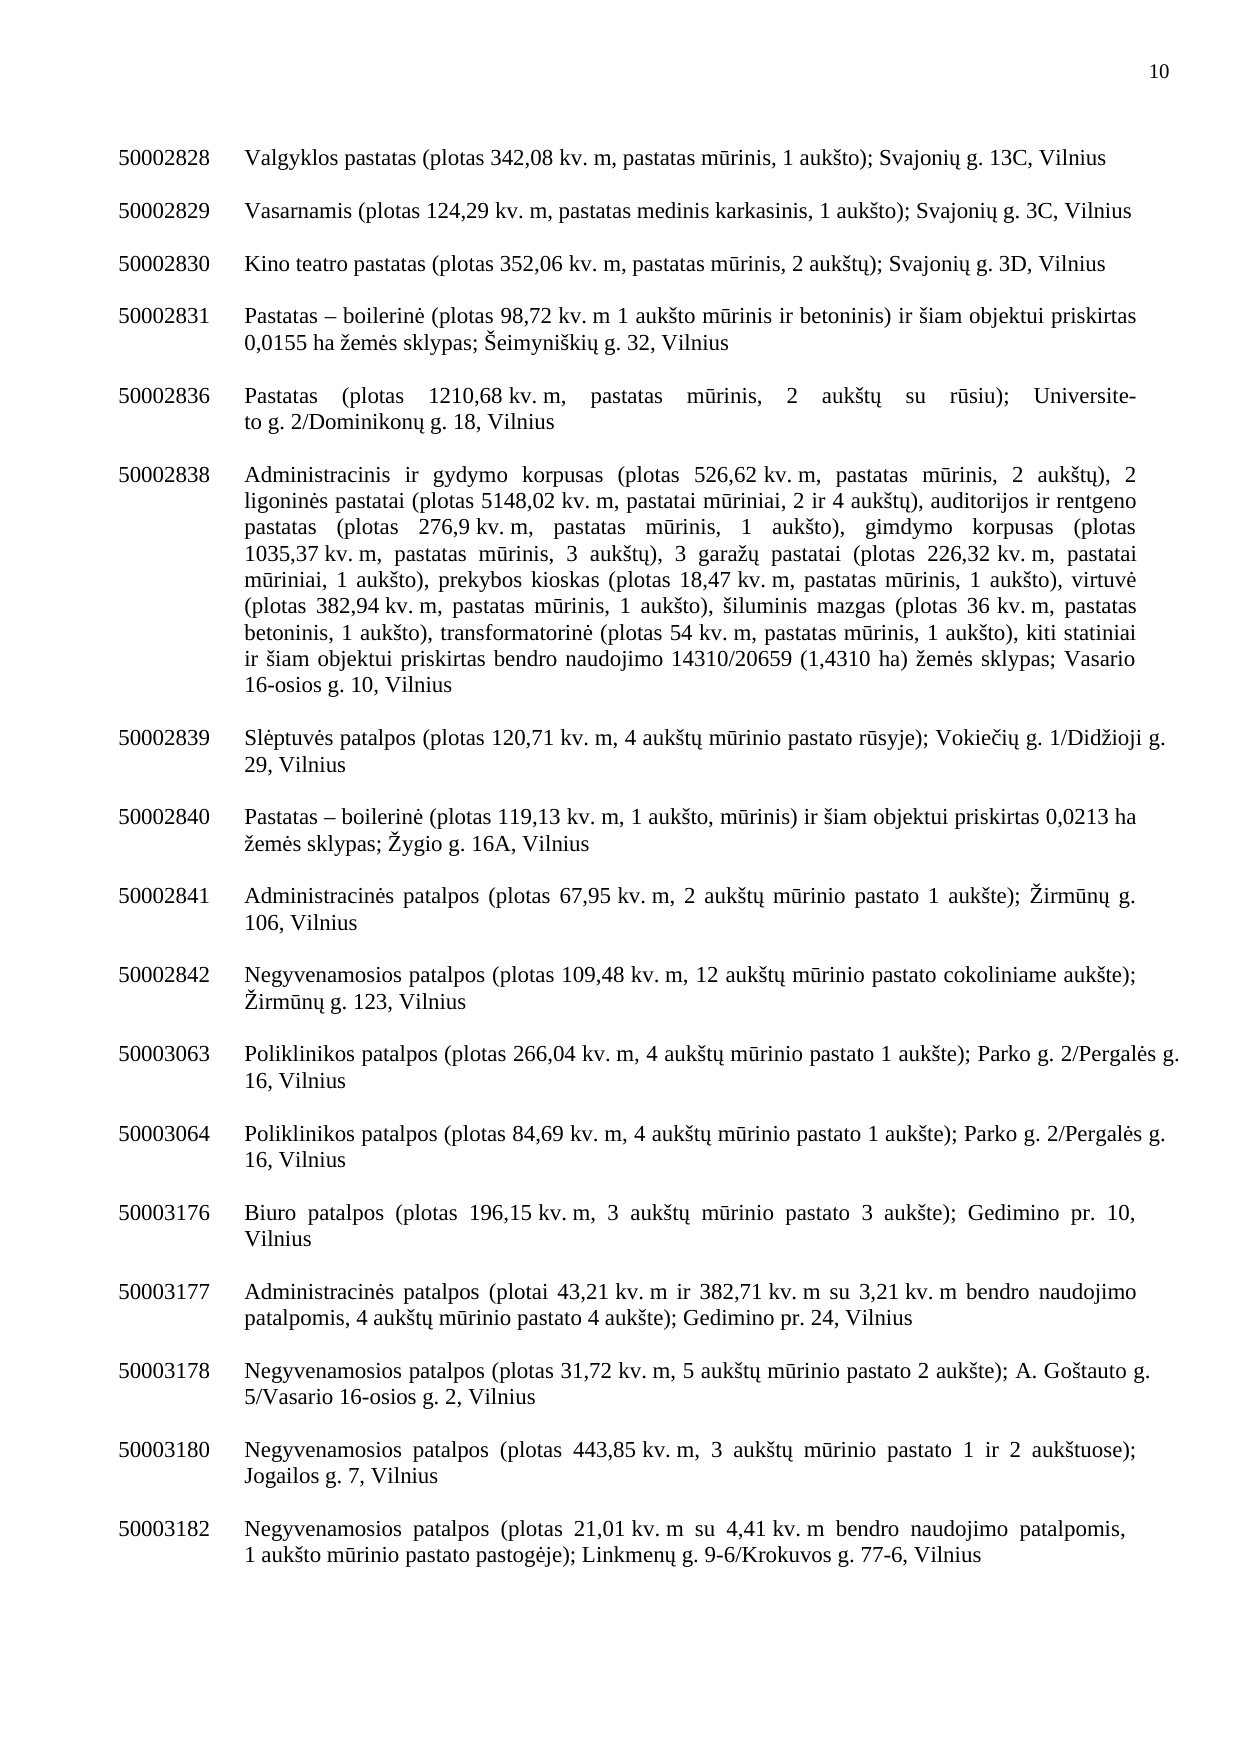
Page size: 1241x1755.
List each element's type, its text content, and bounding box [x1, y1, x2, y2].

table_cell Negyvenamosios patalpos (plotas 31,72 kv. m, 5 aukštų mūrinio pastato 2 aukšte); A. Goštauto g. 5/Vasario 16-osios g. 2, Vilnius [233, 1357, 1163, 1409]
table_cell Biuro patalpos (plotas 196,15 kv. m, 3 aukštų mūrinio pastato 3 aukšte); Gedimino pr. 10, Vilnius [233, 1199, 1148, 1251]
table_cell [1193, 461, 1198, 698]
table_cell [1148, 1436, 1163, 1488]
table_cell 50002830 [101, 250, 233, 276]
table_cell [1193, 1199, 1198, 1251]
table_cell [101, 276, 1198, 303]
table_cell 50003182 [101, 1515, 233, 1568]
table_cell [1178, 461, 1192, 698]
table_cell [101, 1251, 1198, 1278]
table_cell [1178, 803, 1192, 856]
table_cell 50002839 [101, 724, 233, 777]
table_cell [1148, 197, 1163, 223]
table_cell [1193, 303, 1198, 355]
table_cell [1178, 1120, 1192, 1172]
table_cell [1163, 145, 1178, 171]
table_cell [101, 1410, 1198, 1436]
table_cell [1193, 883, 1198, 935]
table_cell 50002838 [101, 461, 233, 698]
table_cell [1163, 883, 1178, 935]
table_cell [1148, 303, 1163, 355]
table_cell [1163, 1357, 1178, 1409]
table_cell [1163, 303, 1178, 355]
table_cell [1148, 461, 1163, 698]
table_cell Kino teatro pastatas (plotas 352,06 kv. m, pastatas mūrinis, 2 aukštų); Svajonių g. 3D, Vilnius [233, 250, 1148, 276]
table_cell [1148, 1199, 1163, 1251]
table_cell 50002828 [101, 145, 233, 171]
table_cell [1178, 724, 1192, 777]
table_cell [1148, 250, 1163, 276]
table_cell [1148, 803, 1163, 856]
table_cell [101, 1568, 1198, 1594]
table_cell [1193, 382, 1198, 434]
table_cell Valgyklos pastatas (plotas 342,08 kv. m, pastatas mūrinis, 1 aukšto); Svajonių g. 13C, Vilnius [233, 145, 1148, 171]
table_cell [1148, 1278, 1163, 1330]
table_cell [1148, 1515, 1163, 1568]
table_cell Negyvenamosios patalpos (plotas 21,01 kv. m su 4,41 kv. m bendro naudojimo patalpomis, 1 aukšto mūrinio pastato pastogėje); Linkmenų g. 9-6/Krokuvos g. 77-6, Vilnius [233, 1515, 1148, 1568]
table_cell Pastatas – boilerinė (plotas 119,13 kv. m, 1 aukšto, mūrinis) ir šiam objektui priskirtas 0,0213 ha žemės sklypas; Žygio g. 16A, Vilnius [233, 803, 1148, 856]
table_cell [1163, 1515, 1178, 1568]
table_cell 50002842 [101, 961, 233, 1014]
table_cell [1178, 1199, 1192, 1251]
table_cell [1148, 961, 1163, 1014]
table_cell [1193, 803, 1198, 856]
table_cell 50002829 [101, 197, 233, 223]
table_cell [101, 1489, 1198, 1515]
table_cell [1178, 961, 1192, 1014]
table_cell [1148, 883, 1163, 935]
table_cell [101, 434, 1198, 461]
table_cell [1163, 250, 1178, 276]
table_cell 50003176 [101, 1199, 233, 1251]
table_cell [101, 1330, 1198, 1357]
table_cell [1193, 1041, 1198, 1093]
table_cell [1178, 1436, 1192, 1488]
table_cell [1193, 1436, 1198, 1488]
table_cell Pastatas (plotas 1210,68 kv. m, pastatas mūrinis, 2 aukštų su rūsiu); Universite- to g. 2/Dominikonų g. 18, Vilnius [233, 382, 1148, 434]
table_cell Poliklinikos patalpos (plotas 266,04 kv. m, 4 aukštų mūrinio pastato 1 aukšte); Parko g. 2/Pergalės g. 16, Vilnius [233, 1041, 1192, 1093]
table_cell [101, 355, 1198, 382]
table_cell [1178, 303, 1192, 355]
table_cell [1163, 1278, 1178, 1330]
table_cell [1193, 1357, 1198, 1409]
table_cell 50002831 [101, 303, 233, 355]
table_cell [1178, 145, 1192, 171]
table_cell [101, 698, 1198, 724]
table_cell [1163, 803, 1178, 856]
table_cell Vasarnamis (plotas 124,29 kv. m, pastatas medinis karkasinis, 1 aukšto); Svajonių g. 3C, Vilnius [233, 197, 1148, 223]
table_cell [1193, 1120, 1198, 1172]
table_cell 50002841 [101, 883, 233, 935]
table_cell [1193, 197, 1198, 223]
table_cell Administracinės patalpos (plotas 67,95 kv. m, 2 aukštų mūrinio pastato 1 aukšte); Žirmūnų g. 106, Vilnius [233, 883, 1148, 935]
table_cell Negyvenamosios patalpos (plotas 109,48 kv. m, 12 aukštų mūrinio pastato cokoliniame aukšte); Žirmūnų g. 123, Vilnius [233, 961, 1148, 1014]
table_cell [101, 856, 1198, 882]
table_cell Slėptuvės patalpos (plotas 120,71 kv. m, 4 aukštų mūrinio pastato rūsyje); Vokiečių g. 1/Didžioji g. 29, Vilnius [233, 724, 1178, 777]
table_cell [1148, 382, 1163, 434]
table_cell [1178, 382, 1192, 434]
table_cell Administracinis ir gydymo korpusas (plotas 526,62 kv. m, pastatas mūrinis, 2 aukštų), 2 ligoninės pastatai (plotas 5148,02 kv. m, pastatai mūriniai, 2 ir 4 aukštų), auditorijos ir rentgeno pastatas (plotas 276,9 kv. m, pastatas mūrinis, 1 aukšto), gimdymo korpusas (plotas 1035,37 kv. m, pastatas mūrinis, 3 aukštų), 3 garažų pastatai (plotas 226,32 kv. m, pastatai mūriniai, 1 aukšto), prekybos kioskas (plotas 18,47 kv. m, pastatas mūrinis, 1 aukšto), virtuvė (plotas 382,94 kv. m, pastatas mūrinis, 1 aukšto), šiluminis mazgas (plotas 36 kv. m, pastatas betoninis, 1 aukšto), transformatorinė (plotas 54 kv. m, pastatas mūrinis, 1 aukšto), kiti statiniai ir šiam objektui priskirtas bendro naudojimo 14310/20659 (1,4310 ha) žemės sklypas; Vasario 16-osios g. 10, Vilnius [233, 461, 1148, 698]
table_cell 50003178 [101, 1357, 233, 1409]
table_cell [101, 1014, 1198, 1041]
table_cell [101, 171, 1198, 197]
table_cell [1163, 1199, 1178, 1251]
table_cell Pastatas – boilerinė (plotas 98,72 kv. m 1 aukšto mūrinis ir betoninis) ir šiam objektui priskirtas 0,0155 ha žemės sklypas; Šeimyniškių g. 32, Vilnius [233, 303, 1148, 355]
table_cell 50003063 [101, 1041, 233, 1093]
table_cell [1193, 145, 1198, 171]
table_cell [1178, 1278, 1192, 1330]
table_cell [101, 224, 1198, 250]
table_cell [1193, 961, 1198, 1014]
table_cell [1178, 1515, 1192, 1568]
table_cell [1178, 1357, 1192, 1409]
table_cell [1163, 382, 1178, 434]
table_cell [101, 1093, 1198, 1119]
table_cell 50003064 [101, 1120, 233, 1172]
table_cell [101, 118, 1198, 144]
table_cell 50002840 [101, 803, 233, 856]
table_cell [1193, 724, 1198, 777]
table_cell Negyvenamosios patalpos (plotas 443,85 kv. m, 3 aukštų mūrinio pastato 1 ir 2 aukštuose); Jogailos g. 7, Vilnius [233, 1436, 1148, 1488]
table_cell [101, 777, 1198, 803]
table_cell [1193, 1515, 1198, 1568]
table_cell [1178, 250, 1192, 276]
table_cell Poliklinikos patalpos (plotas 84,69 kv. m, 4 aukštų mūrinio pastato 1 aukšte); Parko g. 2/Pergalės g. 16, Vilnius [233, 1120, 1178, 1172]
table_cell [1178, 197, 1192, 223]
table_cell [1193, 1278, 1198, 1330]
table_cell [1163, 461, 1178, 698]
table_cell [1178, 883, 1192, 935]
table_cell [1163, 961, 1178, 1014]
table_cell [1193, 250, 1198, 276]
table_cell [101, 935, 1198, 961]
table_cell 50002836 [101, 382, 233, 434]
table_cell [1163, 197, 1178, 223]
table_cell [1163, 1436, 1178, 1488]
table_cell 50003180 [101, 1436, 233, 1488]
table_cell 50003177 [101, 1278, 233, 1330]
table_cell [1148, 145, 1163, 171]
table_cell Administracinės patalpos (plotai 43,21 kv. m ir 382,71 kv. m su 3,21 kv. m bendro naudojimo patalpomis, 4 aukštų mūrinio pastato 4 aukšte); Gedimino pr. 24, Vilnius [233, 1278, 1148, 1330]
table_cell [101, 1172, 1198, 1199]
